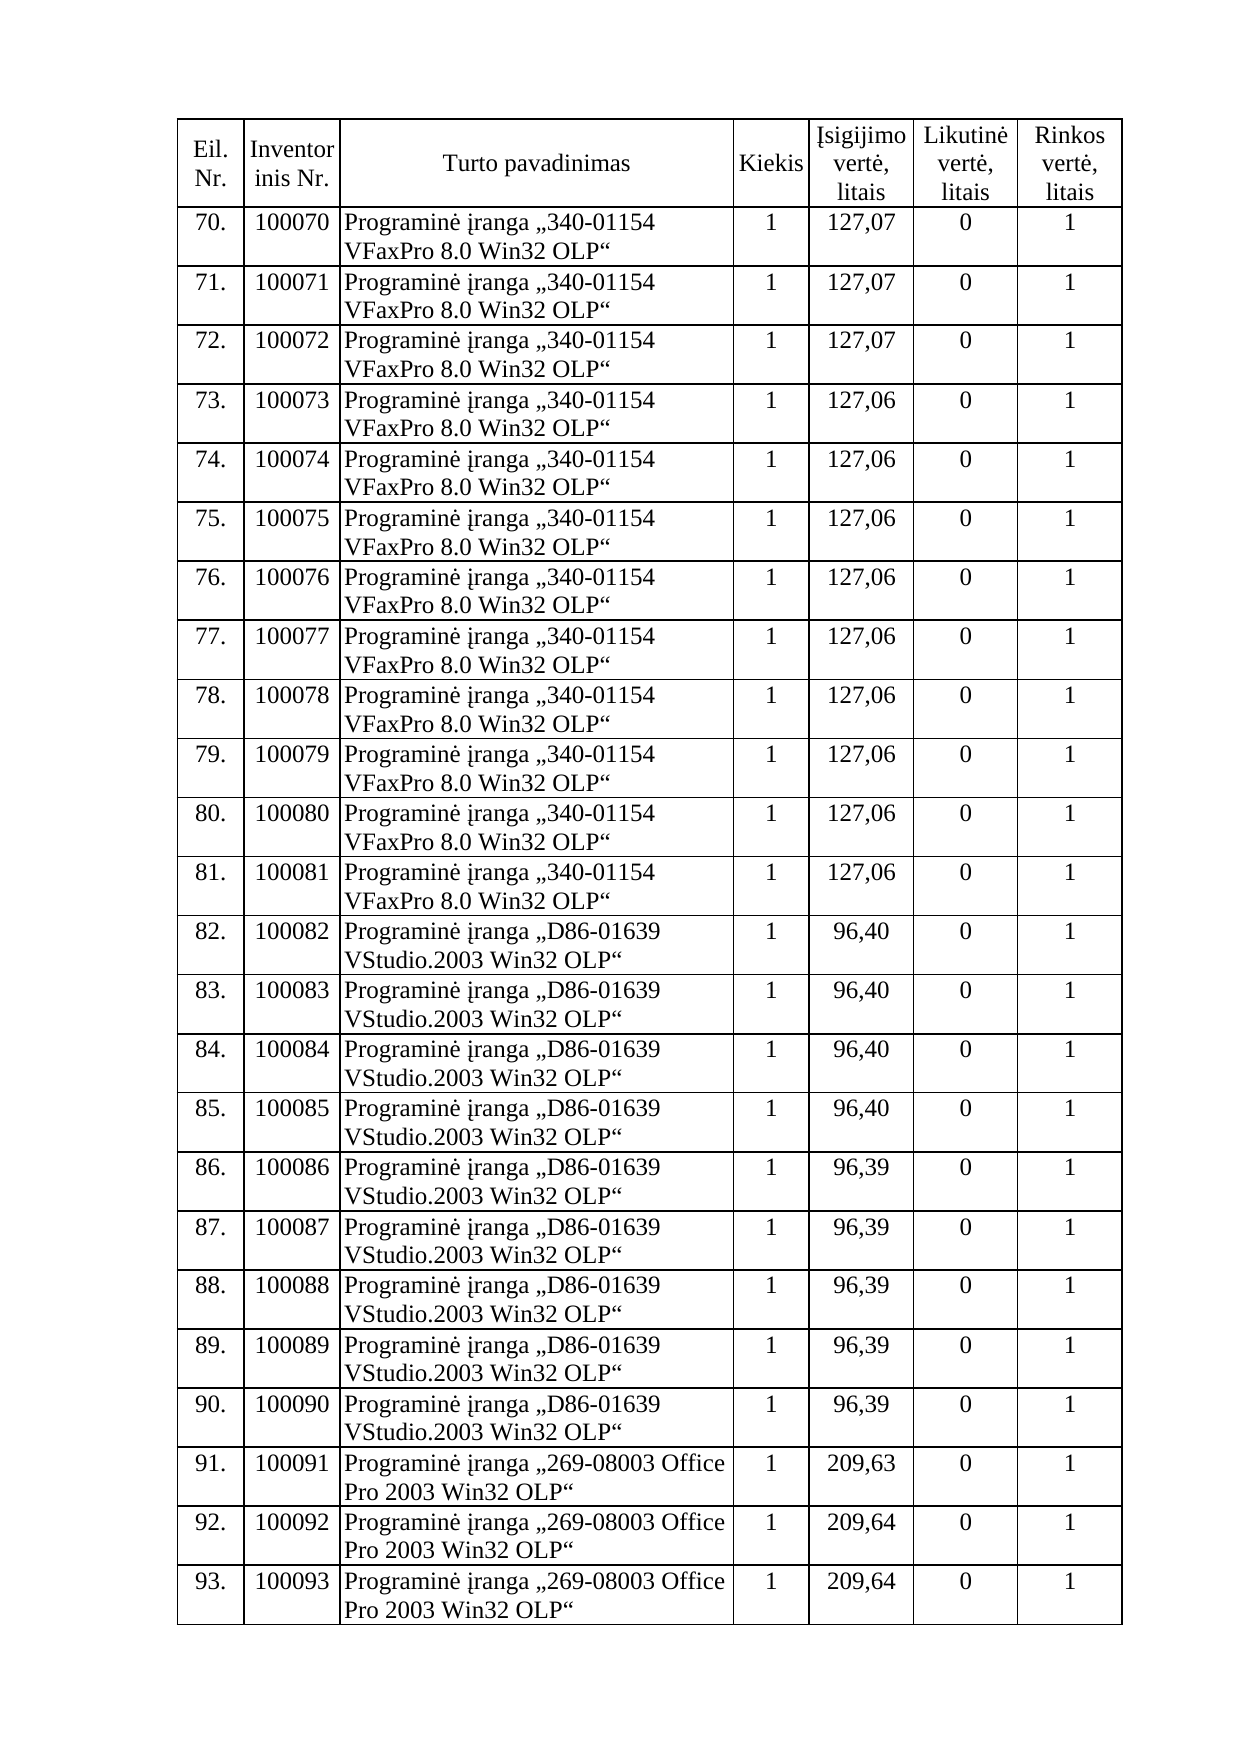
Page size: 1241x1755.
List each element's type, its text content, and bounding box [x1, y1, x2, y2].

table_cell 88. [178, 1271, 243, 1328]
table_cell 127,06 [810, 385, 913, 442]
table_cell 127,06 [810, 503, 913, 560]
table_cell 127,06 [810, 444, 913, 501]
table_cell 100092 [245, 1507, 339, 1564]
table_cell Programinė įranga „340-01154 VFaxPro 8.0 Win32 OLP“ [341, 326, 733, 383]
table_header Inventorinis Nr. [245, 120, 339, 206]
table_cell 1 [734, 1093, 808, 1151]
table_cell Programinė įranga „D86-01639 VStudio.2003 Win32 OLP“ [341, 1035, 733, 1092]
table_cell 0 [914, 503, 1017, 560]
table_header Kiekis [734, 120, 808, 206]
table_cell 127,07 [810, 267, 913, 324]
table_cell 96,40 [810, 1035, 913, 1092]
table_cell 100086 [245, 1153, 339, 1210]
table_cell 71. [178, 267, 243, 324]
table_cell 1 [1018, 444, 1121, 501]
table_cell 1 [734, 444, 808, 501]
table_cell Programinė įranga „340-01154 VFaxPro 8.0 Win32 OLP“ [341, 857, 733, 915]
table_cell Programinė įranga „340-01154 VFaxPro 8.0 Win32 OLP“ [341, 208, 733, 265]
table_cell 100071 [245, 267, 339, 324]
table_cell 100093 [245, 1566, 339, 1623]
table_cell 127,06 [810, 680, 913, 737]
table_cell 0 [914, 267, 1017, 324]
table_cell 0 [914, 680, 1017, 737]
table_cell 100077 [245, 621, 339, 678]
table_cell Programinė įranga „340-01154 VFaxPro 8.0 Win32 OLP“ [341, 385, 733, 442]
table_cell 1 [734, 562, 808, 619]
table_cell 1 [734, 798, 808, 856]
table_header Įsigijimo vertė, litais [810, 120, 913, 206]
table_cell 87. [178, 1212, 243, 1269]
table_cell 1 [734, 975, 808, 1033]
table_cell 100090 [245, 1389, 339, 1446]
table_cell 0 [914, 1507, 1017, 1564]
table_cell 127,07 [810, 326, 913, 383]
table_cell 1 [1018, 1389, 1121, 1446]
table_cell 0 [914, 1093, 1017, 1151]
table_cell Programinė įranga „D86-01639 VStudio.2003 Win32 OLP“ [341, 1330, 733, 1387]
table_cell 93. [178, 1566, 243, 1623]
table_cell 127,06 [810, 798, 913, 856]
table_cell Programinė įranga „D86-01639 VStudio.2003 Win32 OLP“ [341, 1389, 733, 1446]
table_cell Programinė įranga „340-01154 VFaxPro 8.0 Win32 OLP“ [341, 503, 733, 560]
table_cell 79. [178, 739, 243, 797]
table_cell 100087 [245, 1212, 339, 1269]
table_cell 0 [914, 1153, 1017, 1210]
table_cell 0 [914, 621, 1017, 678]
table_cell Programinė įranga „340-01154 VFaxPro 8.0 Win32 OLP“ [341, 562, 733, 619]
table_cell 0 [914, 739, 1017, 797]
table_cell 78. [178, 680, 243, 737]
table_cell 1 [1018, 916, 1121, 974]
table_cell 100074 [245, 444, 339, 501]
table_cell 0 [914, 326, 1017, 383]
table_cell Programinė įranga „D86-01639 VStudio.2003 Win32 OLP“ [341, 975, 733, 1033]
table_cell Programinė įranga „340-01154 VFaxPro 8.0 Win32 OLP“ [341, 267, 733, 324]
table_cell 1 [1018, 1153, 1121, 1210]
table_cell 100078 [245, 680, 339, 737]
table_cell 100084 [245, 1035, 339, 1092]
table_cell 0 [914, 857, 1017, 915]
table_cell 96,39 [810, 1271, 913, 1328]
table_cell 1 [734, 680, 808, 737]
table_cell 1 [1018, 1507, 1121, 1564]
table_cell 1 [734, 621, 808, 678]
table_cell 0 [914, 1448, 1017, 1505]
table_header Turto pavadinimas [341, 120, 733, 206]
table_cell 0 [914, 1330, 1017, 1387]
table_cell 1 [734, 267, 808, 324]
table_cell 1 [1018, 680, 1121, 737]
table_cell 0 [914, 444, 1017, 501]
table_cell 100073 [245, 385, 339, 442]
table_cell 1 [734, 1035, 808, 1092]
table_cell 90. [178, 1389, 243, 1446]
table_cell 1 [734, 1153, 808, 1210]
table_cell 86. [178, 1153, 243, 1210]
table_cell 127,07 [810, 208, 913, 265]
table_cell 0 [914, 385, 1017, 442]
table_cell 1 [1018, 385, 1121, 442]
table_cell 1 [734, 208, 808, 265]
table_cell 100081 [245, 857, 339, 915]
table_cell Programinė įranga „269-08003 Office Pro 2003 Win32 OLP“ [341, 1448, 733, 1505]
table_cell 100083 [245, 975, 339, 1033]
table_cell 80. [178, 798, 243, 856]
table_cell 100072 [245, 326, 339, 383]
table_cell 100080 [245, 798, 339, 856]
table_cell 0 [914, 1035, 1017, 1092]
table_cell 0 [914, 1566, 1017, 1623]
table_cell Programinė įranga „269-08003 Office Pro 2003 Win32 OLP“ [341, 1566, 733, 1623]
table_cell 76. [178, 562, 243, 619]
table_cell 75. [178, 503, 243, 560]
table_cell 77. [178, 621, 243, 678]
table_cell 209,63 [810, 1448, 913, 1505]
table_cell 1 [734, 1212, 808, 1269]
table_cell Programinė įranga „D86-01639 VStudio.2003 Win32 OLP“ [341, 916, 733, 974]
table_cell Programinė įranga „340-01154 VFaxPro 8.0 Win32 OLP“ [341, 680, 733, 737]
table_cell 96,39 [810, 1330, 913, 1387]
table_cell 85. [178, 1093, 243, 1151]
table_cell 74. [178, 444, 243, 501]
table_cell 96,39 [810, 1153, 913, 1210]
table_cell 1 [1018, 208, 1121, 265]
table_cell 83. [178, 975, 243, 1033]
table_cell 0 [914, 1389, 1017, 1446]
table_cell 1 [1018, 739, 1121, 797]
table_header Likutinė vertė, litais [914, 120, 1017, 206]
table_cell 0 [914, 208, 1017, 265]
table_cell Programinė įranga „340-01154 VFaxPro 8.0 Win32 OLP“ [341, 621, 733, 678]
table_cell 1 [734, 1507, 808, 1564]
table_cell 1 [734, 1271, 808, 1328]
table_cell 1 [734, 857, 808, 915]
table_cell 73. [178, 385, 243, 442]
table_cell 127,06 [810, 621, 913, 678]
table_cell 100088 [245, 1271, 339, 1328]
table_cell 1 [1018, 621, 1121, 678]
table_cell 0 [914, 798, 1017, 856]
table_cell Programinė įranga „340-01154 VFaxPro 8.0 Win32 OLP“ [341, 739, 733, 797]
table_cell 70. [178, 208, 243, 265]
table_cell 92. [178, 1507, 243, 1564]
table_cell 100070 [245, 208, 339, 265]
table_cell 0 [914, 975, 1017, 1033]
table_cell 1 [1018, 798, 1121, 856]
table_cell Programinė įranga „D86-01639 VStudio.2003 Win32 OLP“ [341, 1212, 733, 1269]
table_cell 1 [1018, 562, 1121, 619]
table_cell 1 [734, 326, 808, 383]
table_cell 1 [734, 1389, 808, 1446]
table_cell 0 [914, 562, 1017, 619]
table_cell 100076 [245, 562, 339, 619]
table_cell 100082 [245, 916, 339, 974]
table_cell 100085 [245, 1093, 339, 1151]
table_cell Programinė įranga „D86-01639 VStudio.2003 Win32 OLP“ [341, 1093, 733, 1151]
table_cell 1 [734, 1330, 808, 1387]
table_cell 1 [1018, 1093, 1121, 1151]
table_cell 96,40 [810, 1093, 913, 1151]
table_cell Programinė įranga „D86-01639 VStudio.2003 Win32 OLP“ [341, 1153, 733, 1210]
table_cell 100091 [245, 1448, 339, 1505]
table_cell 209,64 [810, 1507, 913, 1564]
table_cell 1 [1018, 1330, 1121, 1387]
table_cell 1 [734, 739, 808, 797]
table_cell 100079 [245, 739, 339, 797]
table_cell 0 [914, 1212, 1017, 1269]
table_cell 1 [734, 1566, 808, 1623]
table_cell 91. [178, 1448, 243, 1505]
table_cell 81. [178, 857, 243, 915]
table_cell 1 [1018, 326, 1121, 383]
table_cell Programinė įranga „340-01154 VFaxPro 8.0 Win32 OLP“ [341, 798, 733, 856]
table_header Eil. Nr. [178, 120, 243, 206]
table_cell 1 [1018, 503, 1121, 560]
table_cell 96,40 [810, 975, 913, 1033]
table_cell 1 [1018, 267, 1121, 324]
table_cell 1 [734, 1448, 808, 1505]
table_cell Programinė įranga „D86-01639 VStudio.2003 Win32 OLP“ [341, 1271, 733, 1328]
table_cell 84. [178, 1035, 243, 1092]
table_cell 1 [1018, 975, 1121, 1033]
table_cell 1 [734, 916, 808, 974]
table_cell 127,06 [810, 857, 913, 915]
table_cell 1 [734, 385, 808, 442]
table_cell 1 [1018, 1566, 1121, 1623]
table_cell 127,06 [810, 739, 913, 797]
table_cell 1 [734, 503, 808, 560]
table_cell 0 [914, 916, 1017, 974]
table_header Rinkos vertė, litais [1018, 120, 1121, 206]
table_cell 1 [1018, 1448, 1121, 1505]
table_cell 209,64 [810, 1566, 913, 1623]
table_cell 72. [178, 326, 243, 383]
table_cell 96,39 [810, 1389, 913, 1446]
table_cell 100075 [245, 503, 339, 560]
table_cell 96,40 [810, 916, 913, 974]
table_cell Programinė įranga „340-01154 VFaxPro 8.0 Win32 OLP“ [341, 444, 733, 501]
table_cell Programinė įranga „269-08003 Office Pro 2003 Win32 OLP“ [341, 1507, 733, 1564]
table_cell 100089 [245, 1330, 339, 1387]
table_cell 82. [178, 916, 243, 974]
table_cell 1 [1018, 1035, 1121, 1092]
table_cell 0 [914, 1271, 1017, 1328]
table_cell 1 [1018, 1271, 1121, 1328]
table_cell 1 [1018, 857, 1121, 915]
table_cell 96,39 [810, 1212, 913, 1269]
table_cell 1 [1018, 1212, 1121, 1269]
table_cell 127,06 [810, 562, 913, 619]
table_cell 89. [178, 1330, 243, 1387]
